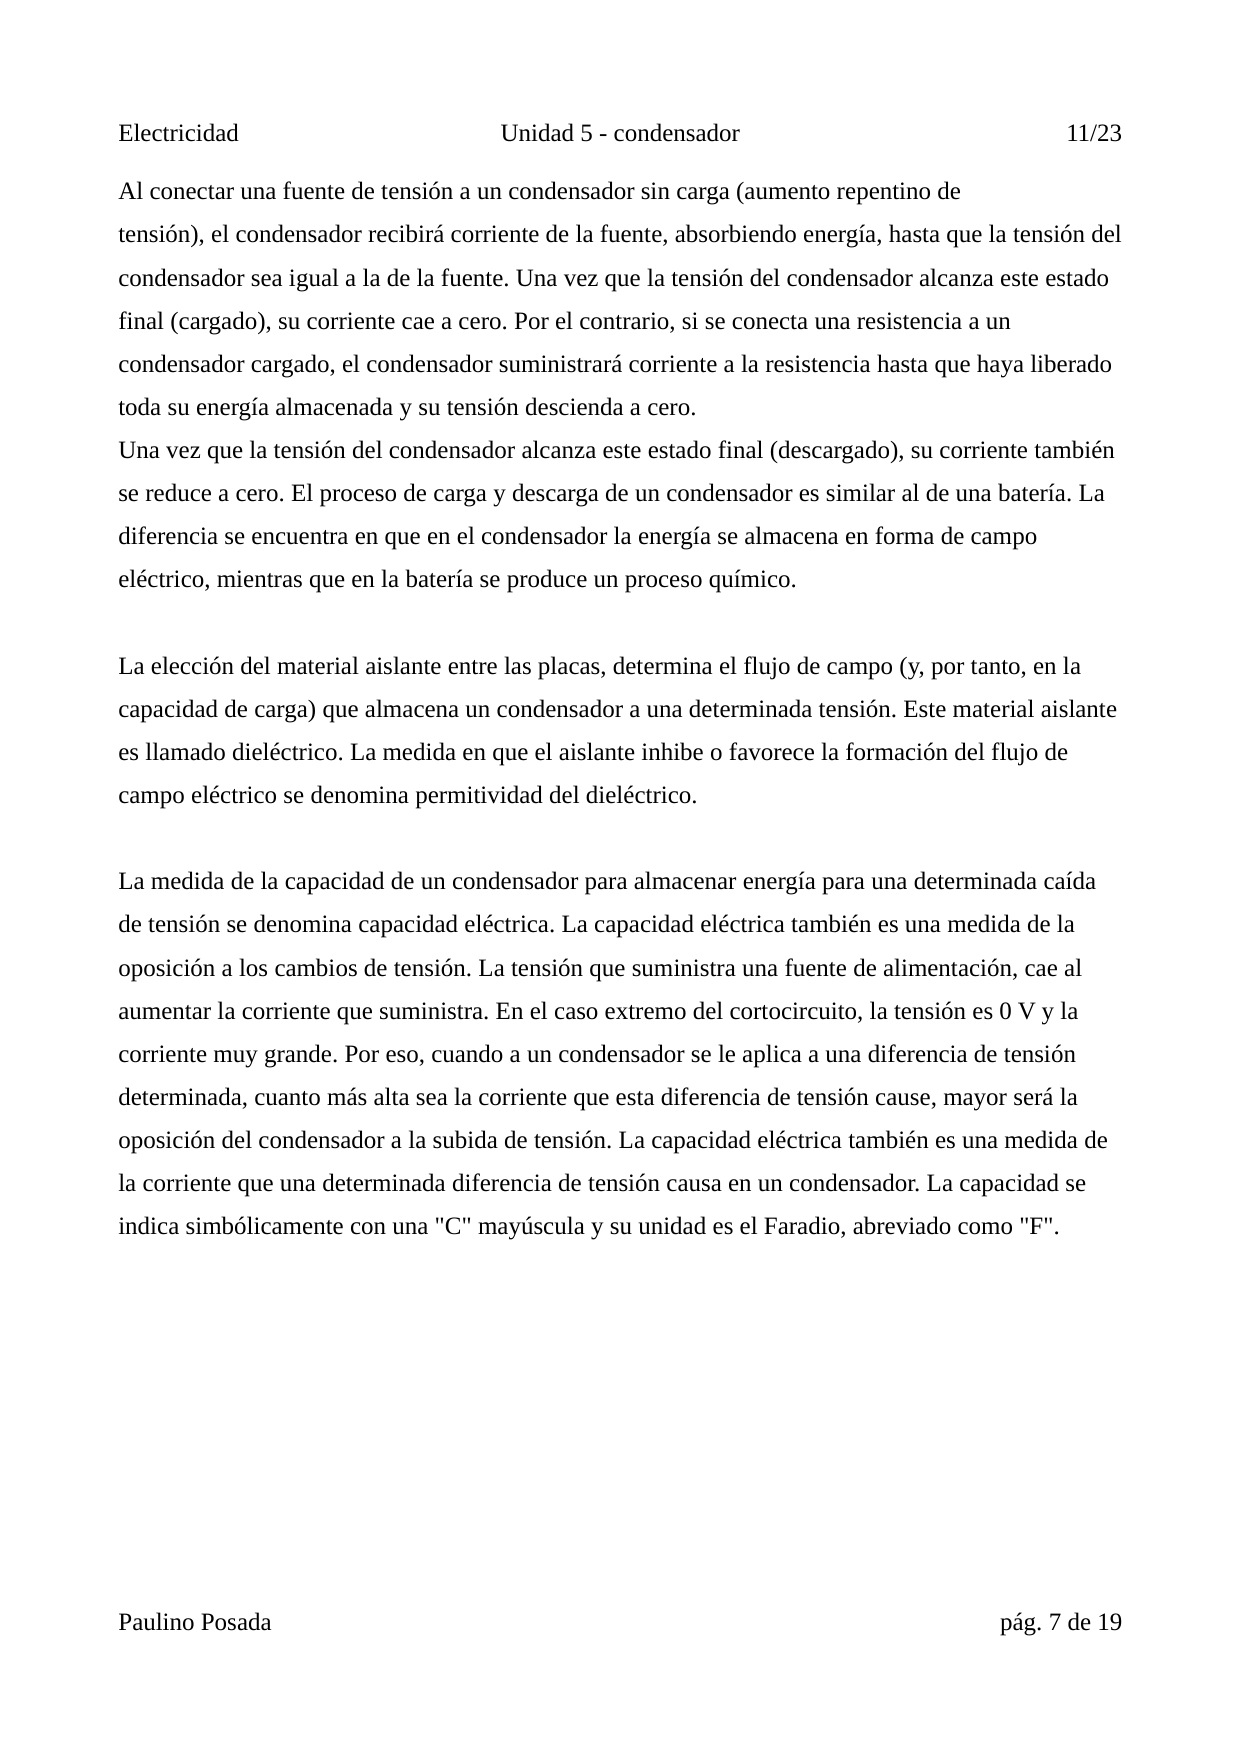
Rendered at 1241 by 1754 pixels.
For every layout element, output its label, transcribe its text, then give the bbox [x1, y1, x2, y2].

text La elección del material aislante entre las placas, determina el flujo de campo (y, por tanto, en la capacidad de carga) que almacena un condensador a una determinada tensión. Este material aislante es llamado dieléctrico. La medida en que el aislante inhibe o favorece la formación del flujo de campo eléctrico se denomina permitividad del dieléctrico. [118, 651, 1122, 809]
text Al conectar una fuente de tensión a un condensador sin carga (aumento repentino de [118, 176, 1122, 205]
text Una vez que la tensión del condensador alcanza este estado final (descargado), su corriente también se reduce a cero. El proceso de carga y descarga de un condensador es similar al de una batería. La diferencia se encuentra en que en el condensador la energía se almacena en forma de campo eléctrico, mientras que en la batería se produce un proceso químico. [118, 435, 1122, 593]
text tensión), el condensador recibirá corriente de la fuente, absorbiendo energía, hasta que la tensión del condensador sea igual a la de la fuente. Una vez que la tensión del condensador alcanza este estado final (cargado), su corriente cae a cero. Por el contrario, si se conecta una resistencia a un condensador cargado, el condensador suministrará corriente a la resistencia hasta que haya liberado toda su energía almacenada y su tensión descienda a cero. [118, 219, 1122, 421]
text La medida de la capacidad de un condensador para almacenar energía para una determinada caída de tensión se denomina capacidad eléctrica. La capacidad eléctrica también es una medida de la oposición a los cambios de tensión. La tensión que suministra una fuente de alimentación, cae al aumentar la corriente que suministra. En el caso extremo del cortocircuito, la tensión es 0 V y la corriente muy grande. Por eso, cuando a un condensador se le aplica a una diferencia de tensión determinada, cuanto más alta sea la corriente que esta diferencia de tensión cause, mayor será la oposición del condensador a la subida de tensión. La capacidad eléctrica también es una medida de la corriente que una determinada diferencia de tensión causa en un condensador. La capacidad se indica simbólicamente con una "C" mayúscula y su unidad es el Faradio, abreviado como "F". [118, 866, 1122, 1240]
